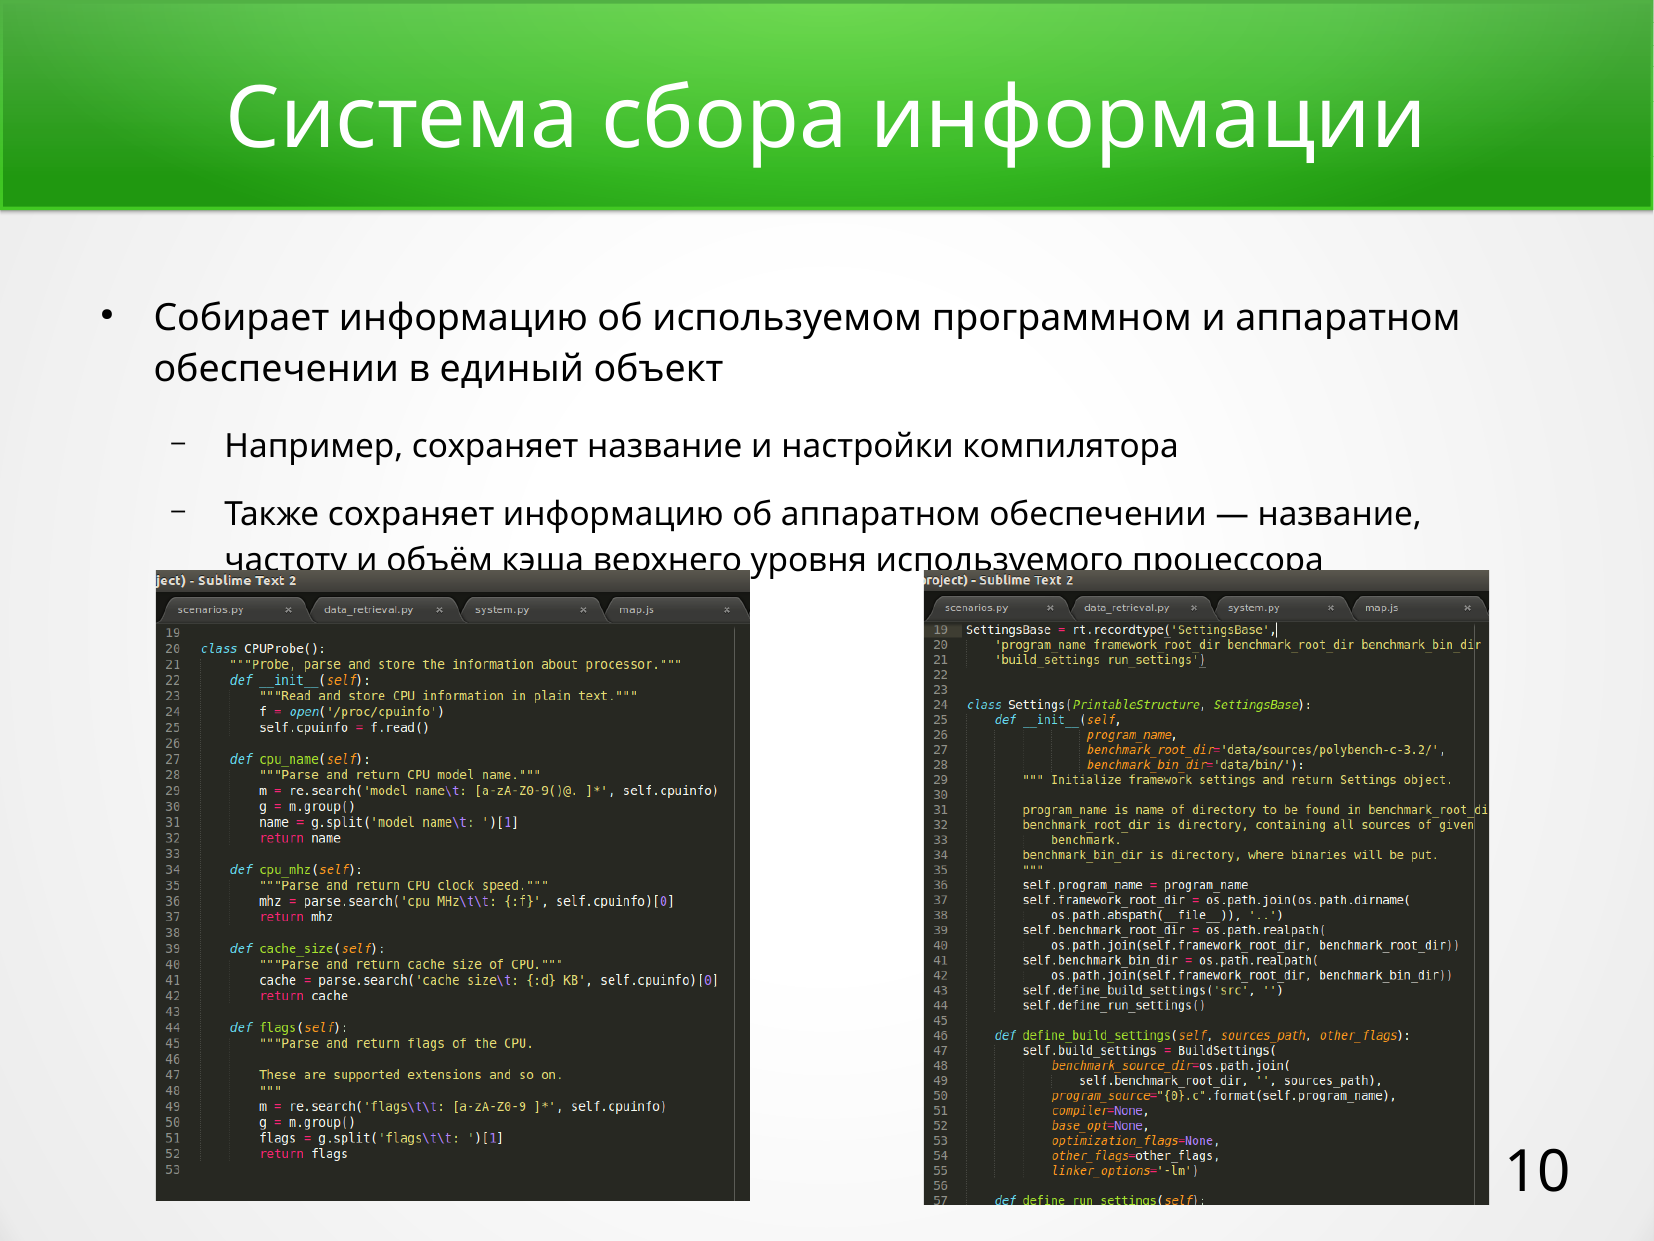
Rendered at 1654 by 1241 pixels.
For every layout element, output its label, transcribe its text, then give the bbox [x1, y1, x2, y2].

picture [923, 570, 1490, 1205]
list Собирает информацию об используемом программном и аппаратном обеспечении в единый объект Например, сохраняет название и настройки компилятора Также сохраняет информацию об аппаратном обеспечении — название, частоту и объём кэша верхнего уровня используемого процессора [82, 290, 1538, 586]
picture [155, 570, 751, 1201]
title Система сбора информации [82, 49, 1571, 179]
